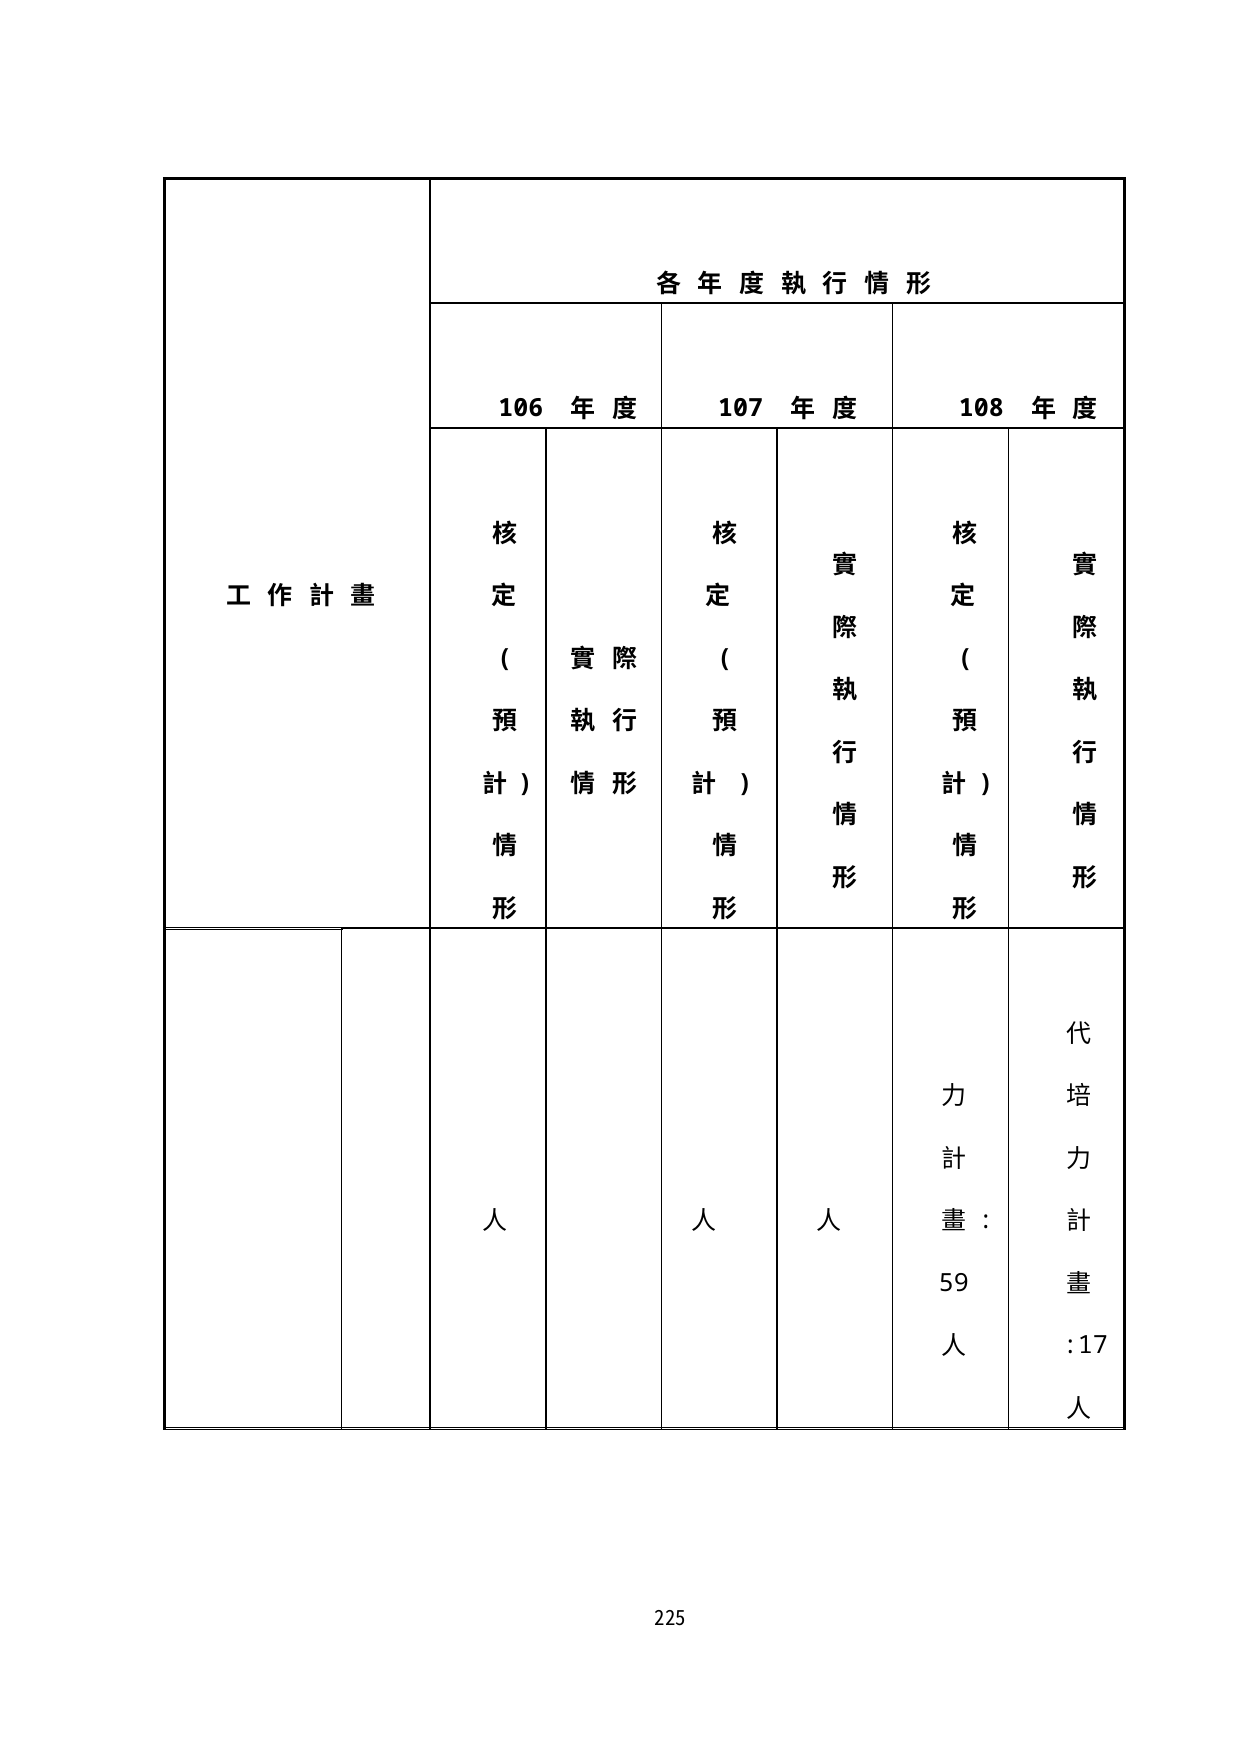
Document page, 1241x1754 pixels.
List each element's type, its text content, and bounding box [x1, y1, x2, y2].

table_cell 核定(預計)情形 [893, 429, 1008, 927]
table_cell 核定(預計)情形 [431, 429, 545, 927]
table_cell 人 [431, 929, 545, 1427]
table_cell 實際執行情形 [1009, 429, 1123, 927]
table_cell 代培力計畫:17人 [1009, 929, 1123, 1427]
table_cell 核定(預計)情形 [662, 429, 776, 927]
table_cell 人 [662, 929, 776, 1427]
table_cell [166, 930, 341, 1427]
table_cell 力計畫:59人 [893, 929, 1008, 1427]
table_cell 人 [778, 929, 892, 1427]
table_cell 108年度 [893, 304, 1123, 427]
table_cell [547, 929, 661, 1427]
table_header 各年度執行情形 [431, 180, 1123, 302]
table_header 工作計畫 [166, 180, 429, 927]
table_cell 實際執行情形 [778, 429, 892, 927]
table_cell 實際執行情形 [547, 429, 661, 927]
table_cell 106年度 [431, 304, 661, 427]
table_cell 107年度 [662, 304, 892, 427]
table_cell [342, 929, 429, 1427]
